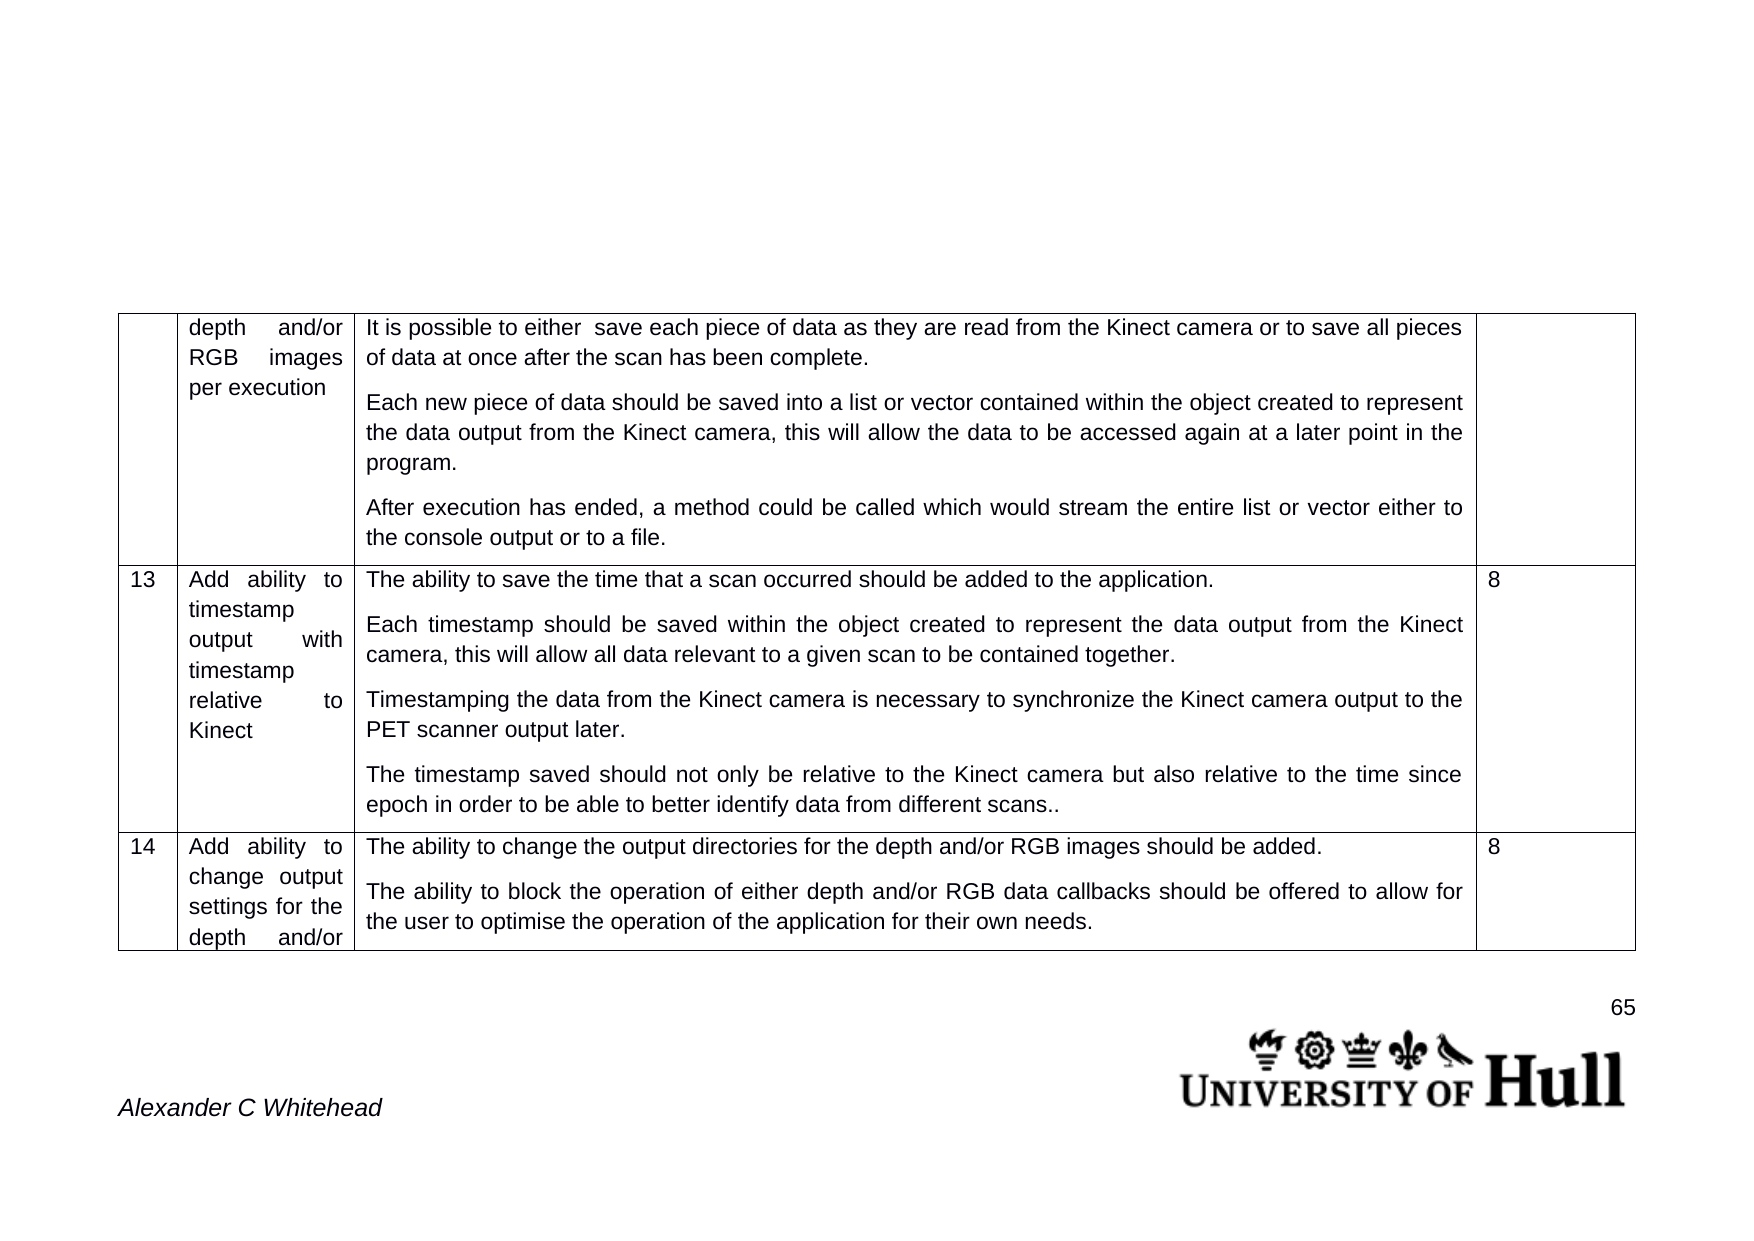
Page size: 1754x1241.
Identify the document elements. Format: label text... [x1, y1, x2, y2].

table_cell 8 [1477, 833, 1635, 950]
table_cell Add ability to change output settings for the depth and/or [178, 833, 354, 950]
table_cell Add ability to timestamp output with timestamp relative to Kinect [178, 566, 354, 832]
table_cell depth and/or RGB images per execution [178, 314, 354, 565]
table_cell The ability to save the time that a scan occurred should be added to the application. Each timestamp should be saved within the object created to represent the data output from the Kinect camera, this will allow all data relevant to a given scan to be contained together. Timestamping the data from the Kinect camera is necessary to synchronize the Kinect camera output to the PET scanner output later. The timestamp saved should not only be relative to the Kinect camera but also relative to the time since epoch in order to be able to better identify data from different scans.. [355, 566, 1476, 832]
table_cell 13 [119, 566, 177, 832]
table_cell [1477, 314, 1635, 565]
table_cell 8 [1477, 566, 1635, 832]
table_cell 14 [119, 833, 177, 950]
table_cell [119, 314, 177, 565]
table_cell The ability to change the output directories for the depth and/or RGB images should be added. The ability to block the operation of either depth and/or RGB data callbacks should be offered to allow for the user to optimise the operation of the application for their own needs. [355, 833, 1476, 950]
picture [1173, 1020, 1634, 1117]
table_cell It is possible to either save each piece of data as they are read from the Kinect camera or to save all pieces of data at once after the scan has been complete. Each new piece of data should be saved into a list or vector contained within the object created to represent the data output from the Kinect camera, this will allow the data to be accessed again at a later point in the program. After execution has ended, a method could be called which would stream the entire list or vector either to the console output or to a file. [355, 314, 1476, 565]
